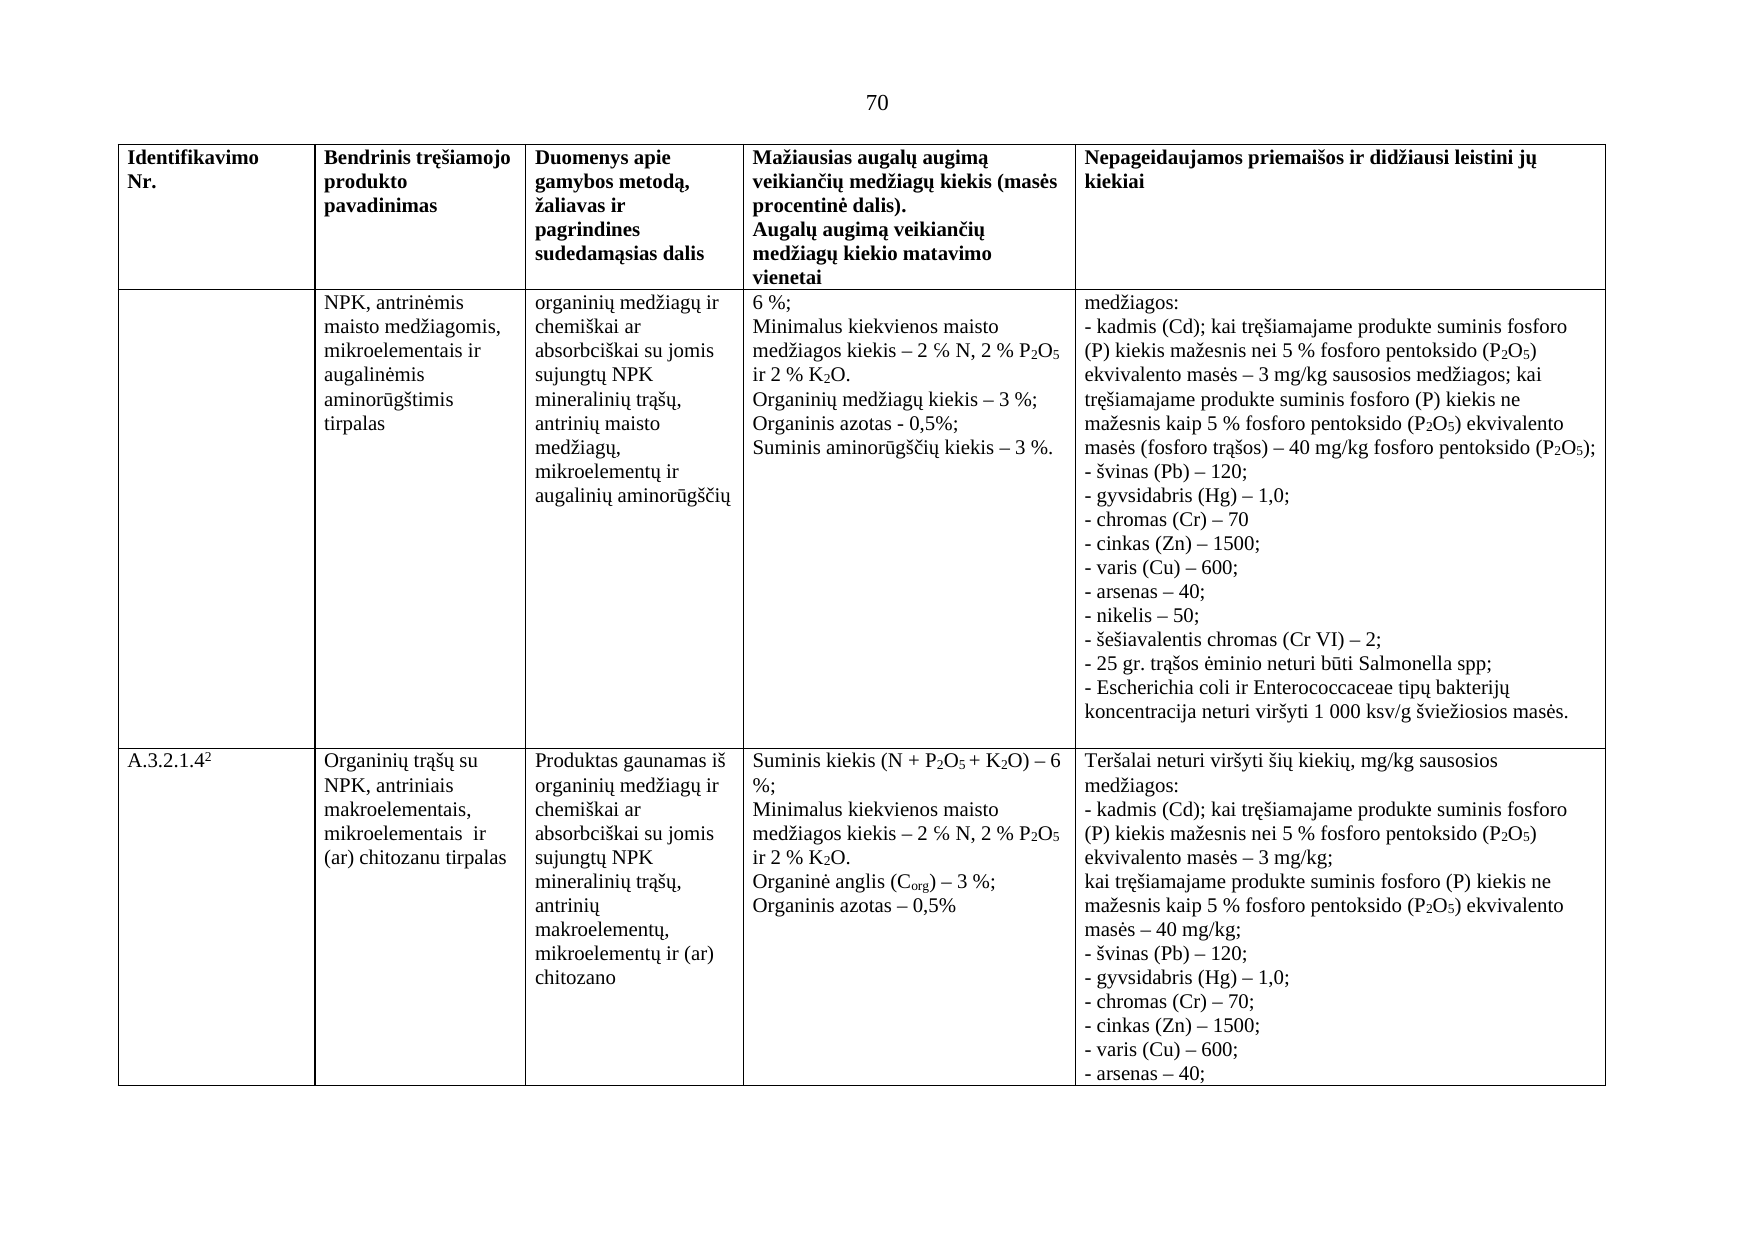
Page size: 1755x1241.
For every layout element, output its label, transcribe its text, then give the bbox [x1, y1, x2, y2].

table_cell Teršalai neturi viršyti šių kiekių, mg/kg sausosios medžiagos: - kadmis (Cd); kai tręšiamajame produkte suminis fosforo (P) kiekis mažesnis nei 5 % fosforo pentoksido (P2O5) ekvivalento masės – 3 mg/kg; kai tręšiamajame produkte suminis fosforo (P) kiekis ne mažesnis kaip 5 % fosforo pentoksido (P2O5) ekvivalento masės – 40 mg/kg; - švinas (Pb) – 120; - gyvsidabris (Hg) – 1,0; - chromas (Cr) – 70; - cinkas (Zn) – 1500; - varis (Cu) – 600; - arsenas – 40; [1076, 749, 1605, 1085]
table_cell 6 %; Minimalus kiekvienos maisto medžiagos kiekis – 2 ℅ N, 2 % P2O5 ir 2 % K2O. Organinių medžiagų kiekis – 3 %; Organinis azotas - 0,5%; Suminis aminorūgščių kiekis – 3 %. [744, 290, 1075, 747]
table_header Mažiausias augalų augimą veikiančių medžiagų kiekis (masės procentinė dalis). Augalų augimą veikiančių medžiagų kiekio matavimo vienetai [744, 145, 1075, 289]
table_cell Suminis kiekis (N + P2O5 + K2O) – 6 %; Minimalus kiekvienos maisto medžiagos kiekis – 2 ℅ N, 2 % P2O5 ir 2 % K2O. Organinė anglis (Corg) – 3 %; Organinis azotas – 0,5% [744, 749, 1075, 1085]
table_cell Organinių trąšų su NPK, antriniais makroelementais, mikroelementais ir (ar) chitozanu tirpalas [316, 749, 525, 1085]
table_header Identifikavimo Nr. [119, 145, 314, 289]
table_header Bendrinis tręšiamojo produkto pavadinimas [316, 145, 525, 289]
table_cell organinių medžiagų ir chemiškai ar absorbciškai su jomis sujungtų NPK mineralinių trąšų, antrinių maisto medžiagų, mikroelementų ir augalinių aminorūgščių [526, 290, 743, 747]
table_cell NPK, antrinėmis maisto medžiagomis, mikroelementais ir augalinėmis aminorūgštimis tirpalas [316, 290, 525, 747]
table_cell medžiagos: - kadmis (Cd); kai tręšiamajame produkte suminis fosforo (P) kiekis mažesnis nei 5 % fosforo pentoksido (P2O5) ekvivalento masės – 3 mg/kg sausosios medžiagos; kai tręšiamajame produkte suminis fosforo (P) kiekis ne mažesnis kaip 5 % fosforo pentoksido (P2O5) ekvivalento masės (fosforo trąšos) – 40 mg/kg fosforo pentoksido (P2O5); - švinas (Pb) – 120; - gyvsidabris (Hg) – 1,0; - chromas (Cr) – 70 - cinkas (Zn) – 1500; - varis (Cu) – 600; - arsenas – 40; - nikelis – 50; - šešiavalentis chromas (Cr VI) – 2; - 25 gr. trąšos ėminio neturi būti Salmonella spp; - Escherichia coli ir Enterococcaceae tipų bakterijų koncentracija neturi viršyti 1 000 ksv/g šviežiosios masės. [1076, 290, 1605, 747]
table_cell Produktas gaunamas iš organinių medžiagų ir chemiškai ar absorbciškai su jomis sujungtų NPK mineralinių trąšų, antrinių makroelementų, mikroelementų ir (ar) chitozano [526, 749, 743, 1085]
table_header Duomenys apie gamybos metodą, žaliavas ir pagrindines sudedamąsias dalis [526, 145, 743, 289]
table_cell [119, 290, 314, 747]
table_header Nepageidaujamos priemaišos ir didžiausi leistini jų kiekiai [1076, 145, 1605, 289]
table_cell A.3.2.1.42 [119, 749, 314, 1085]
